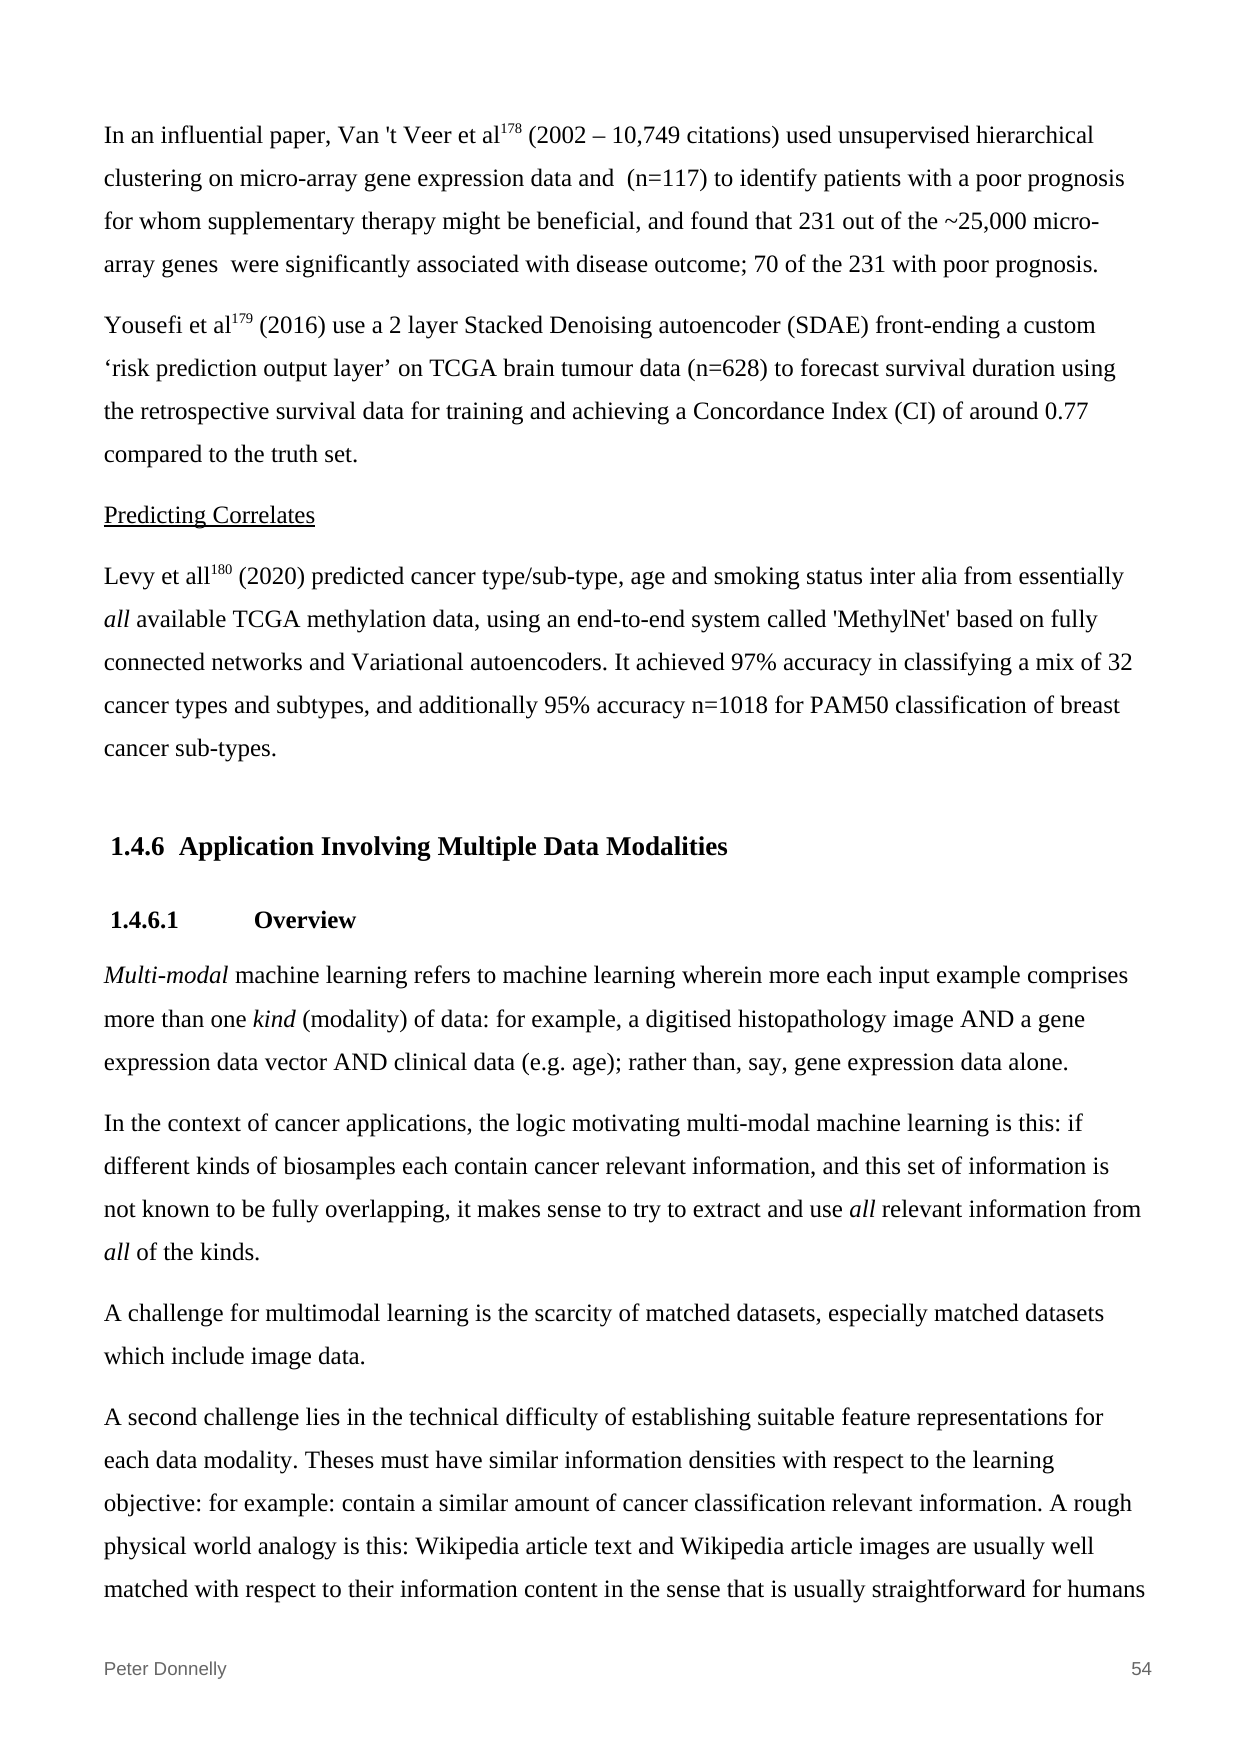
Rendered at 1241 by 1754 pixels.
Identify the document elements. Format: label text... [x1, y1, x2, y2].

text In an influential paper, Van 't Veer et al (2002 – 10,749 citations) used unsupervised hierarchical clustering on micro-array gene expression data and (n=117) to identify patients with a poor prognosis for whom supplementary therapy might be beneficial, and found that 231 out of the ~25,000 micro-array genes were significantly associated with disease outcome; 70 of the 231 with poor prognosis. [103, 120, 1146, 278]
subtitle Overview [103, 905, 1146, 934]
text Multi-modal machine learning refers to machine learning wherein more each input example comprises more than one kind (modality) of data: for example, a digitised histopathology image AND a gene expression data vector AND clinical data (e.g. age); rather than, say, gene expression data alone. [103, 961, 1146, 1076]
subtitle Application Involving Multiple Data Modalities [103, 830, 1146, 861]
text Levy et all (2020) predicted cancer type/sub-type, age and smoking status inter alia from essentially all available TCGA methylation data, using an end-to-end system called 'MethylNet' based on fully connected networks and Variational autoencoders. It achieved 97% accuracy in classifying a mix of 32 cancer types and subtypes, and additionally 95% accuracy n=1018 for PAM50 classification of breast cancer sub-types. [103, 561, 1146, 762]
text A second challenge lies in the technical difficulty of establishing suitable feature representations for each data modality. Theses must have similar information densities with respect to the learning objective: for example: contain a similar amount of cancer classification relevant information. A rough physical world analogy is this: Wikipedia article text and Wikipedia article images are usually well matched with respect to their information content in the sense that is usually straightforward for humans [103, 1402, 1146, 1603]
text In the context of cancer applications, the logic motivating multi-modal machine learning is this: if different kinds of biosamples each contain cancer relevant information, and this set of information is not known to be fully overlapping, it makes sense to try to extract and use all relevant information from all of the kinds. [103, 1108, 1146, 1266]
text A challenge for multimodal learning is the scarcity of matched datasets, especially matched datasets which include image data. [103, 1298, 1146, 1370]
text Predicting Correlates [103, 500, 1146, 529]
text Yousefi et al (2016) use a 2 layer Stacked Denoising autoencoder (SDAE) front-ending a custom ‘risk prediction output layer’ on TCGA brain tumour data (n=628) to forecast survival duration using the retrospective survival data for training and achieving a Concordance Index (CI) of around 0.77 compared to the truth set. [103, 310, 1146, 468]
